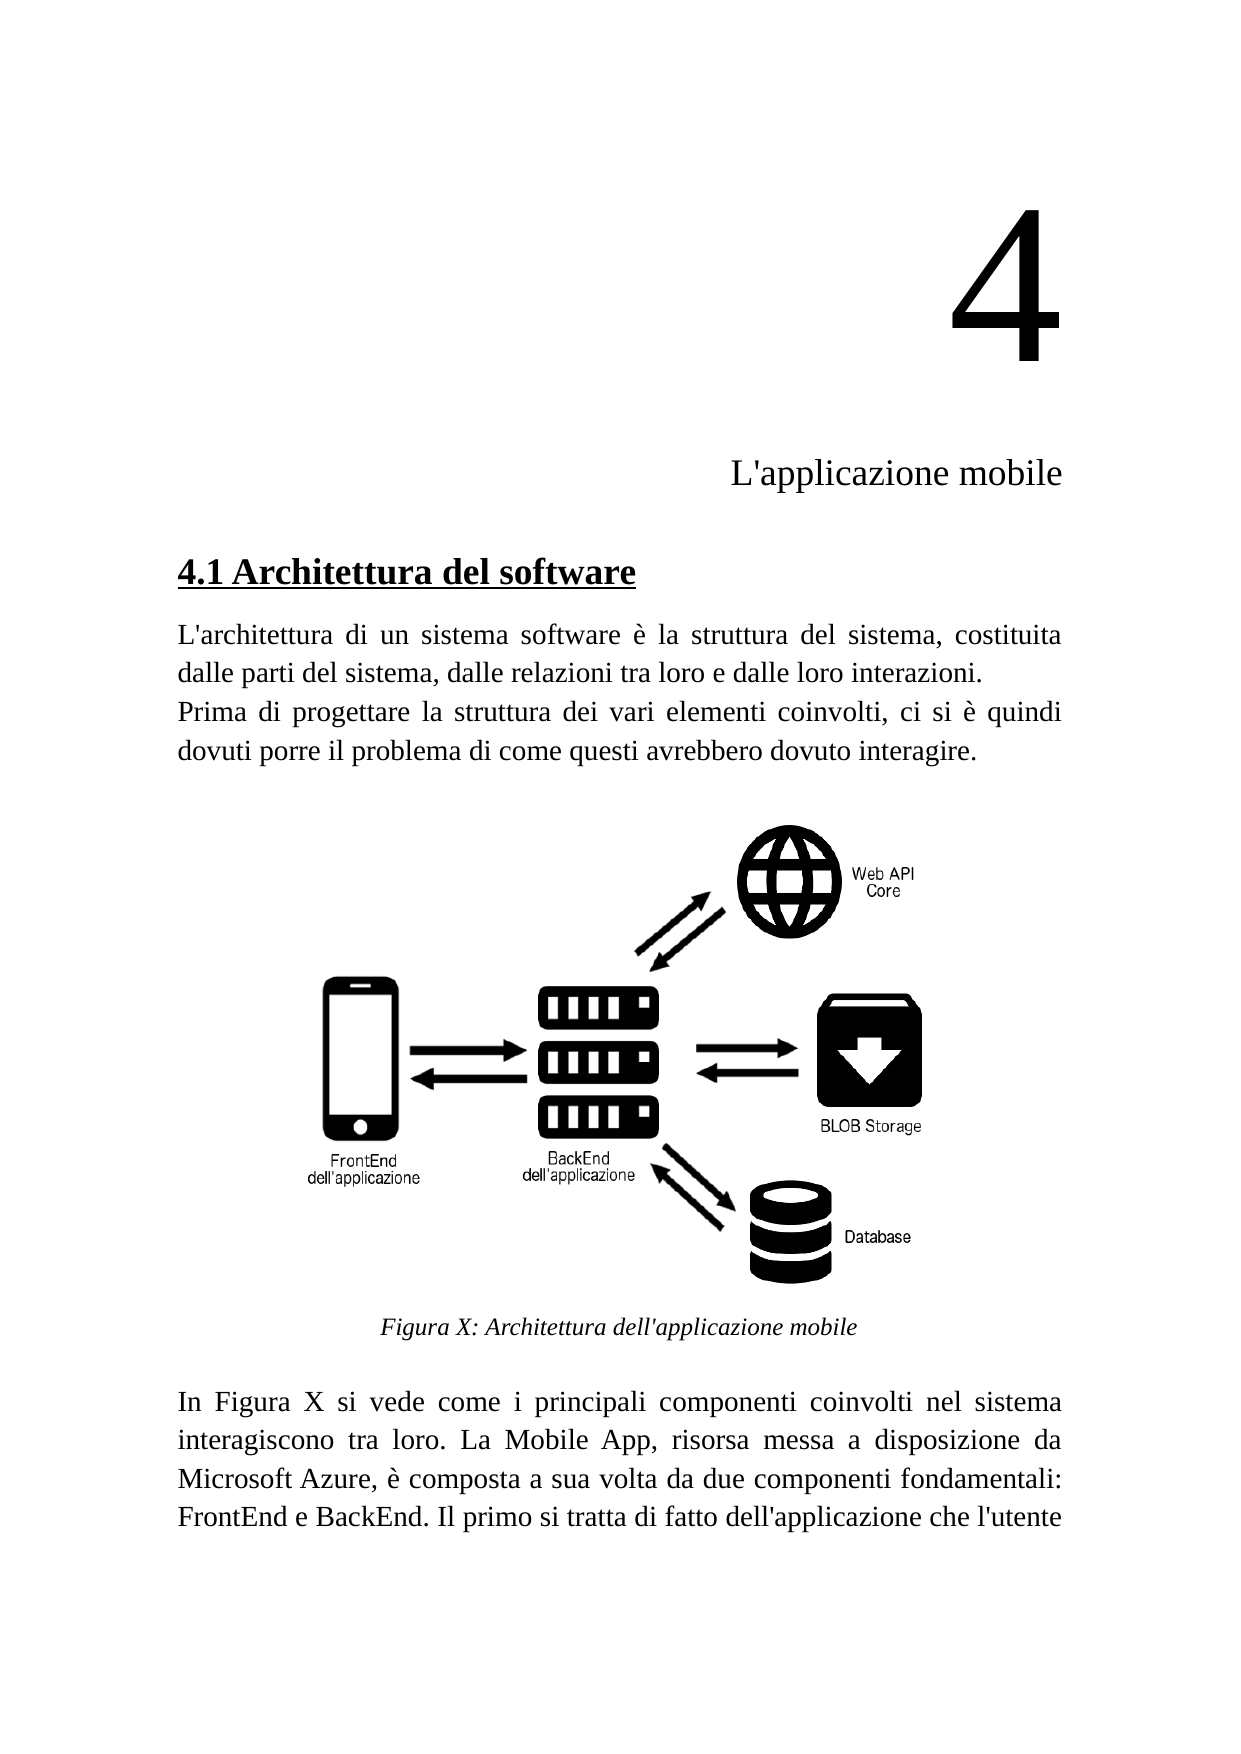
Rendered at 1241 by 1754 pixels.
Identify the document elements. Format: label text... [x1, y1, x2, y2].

picture [286, 809, 954, 1308]
text Figura X: Architettura dell'applicazione mobile [177, 1308, 1063, 1341]
text L'architettura di un sistema software è la struttura del sistema, costituita dalle parti del sistema, dalle relazioni tra loro e dalle loro interazioni. [177, 617, 1063, 689]
text L'applicazione mobile [177, 451, 1063, 494]
text In Figura X si vede come i principali componenti coinvolti nel sistema interagiscono tra loro. La Mobile App, risorsa messa a disposizione da Microsoft Azure, è composta a sua volta da due componenti fondamentali: FrontEnd e BackEnd. Il primo si tratta di fatto dell'applicazione che l'utente [177, 1384, 1063, 1533]
text Prima di progettare la struttura dei vari elementi coinvolti, ci si è quindi dovuti porre il problema di come questi avrebbero dovuto interagire. [177, 694, 1063, 766]
text 4.1 Architettura del software [177, 550, 1063, 593]
text 4 [177, 148, 1063, 411]
